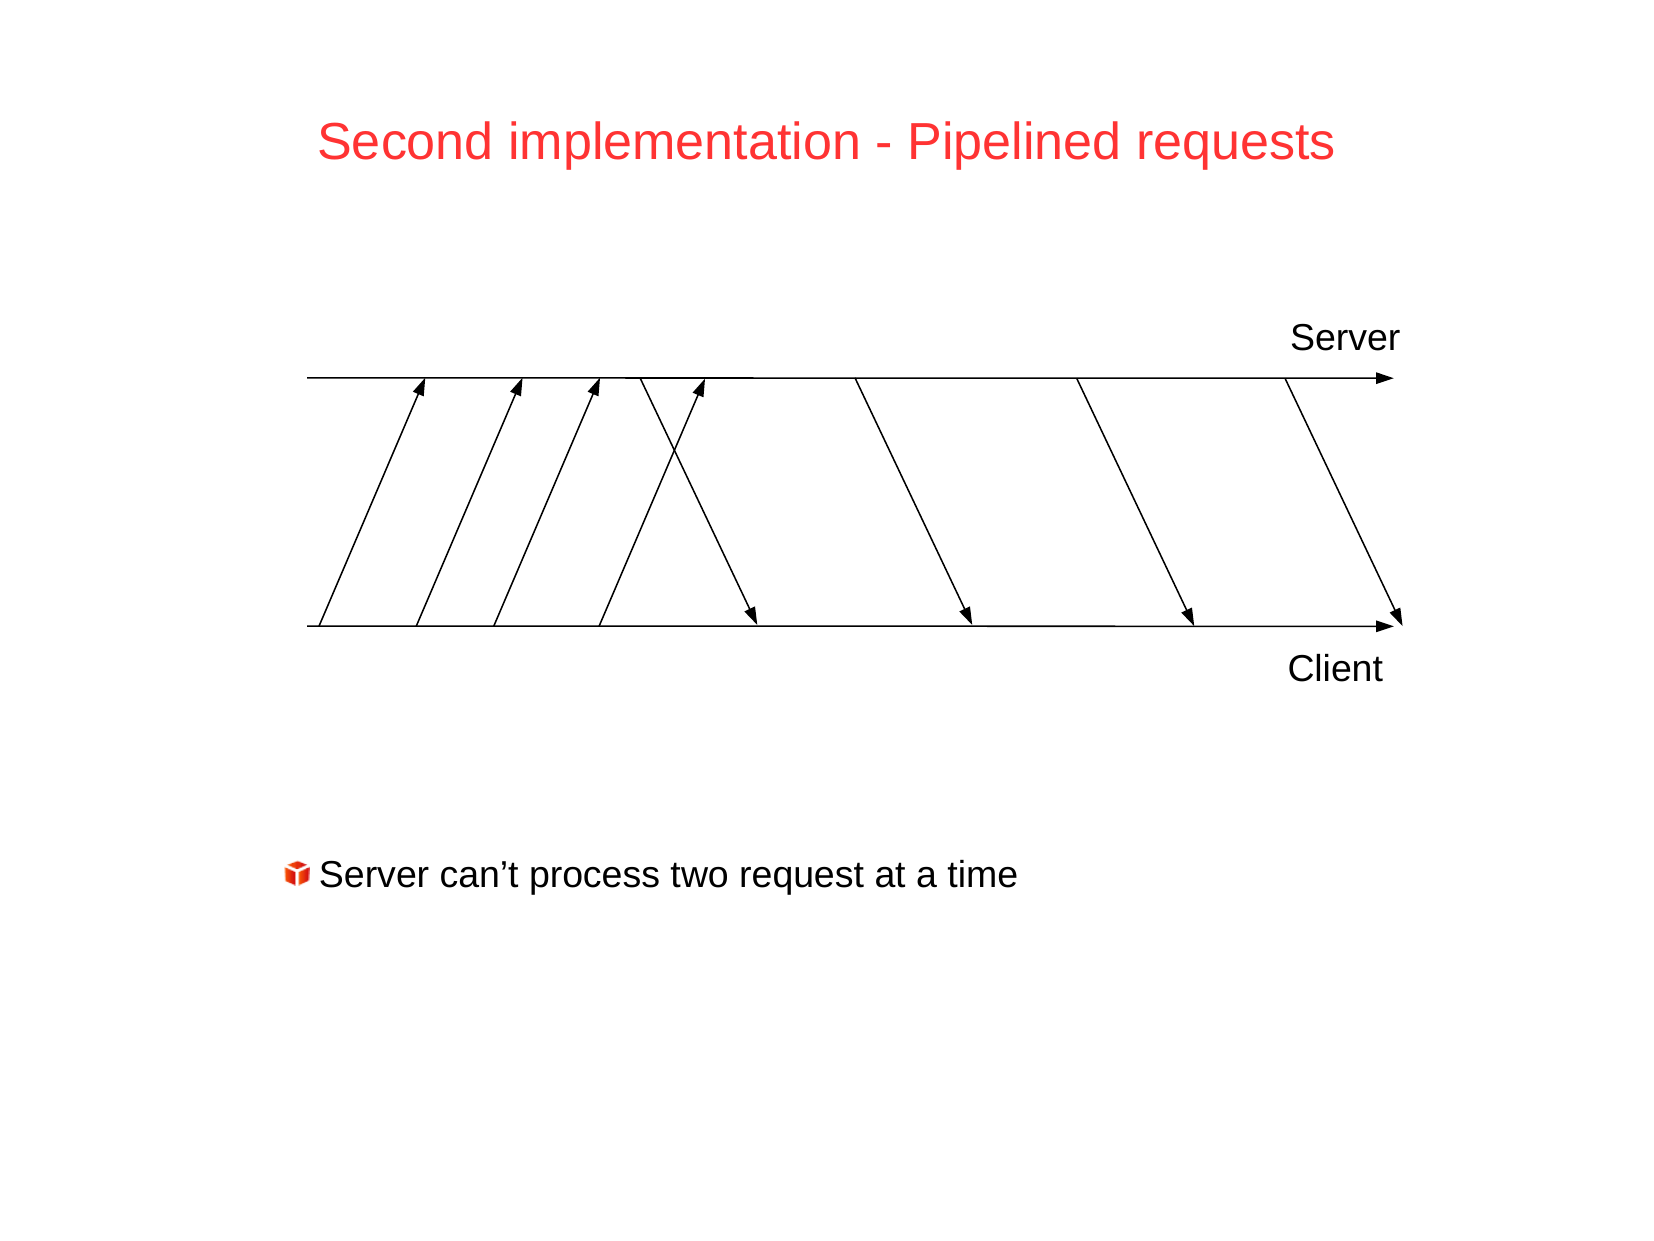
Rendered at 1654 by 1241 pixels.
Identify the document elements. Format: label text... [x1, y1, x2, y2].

text_box Server [1275, 307, 1416, 364]
text_box Server can’t process two request at a time [268, 770, 1235, 903]
text_box Client [1272, 637, 1398, 695]
text_box Second implementation - Pipelined requests [302, 106, 1352, 179]
